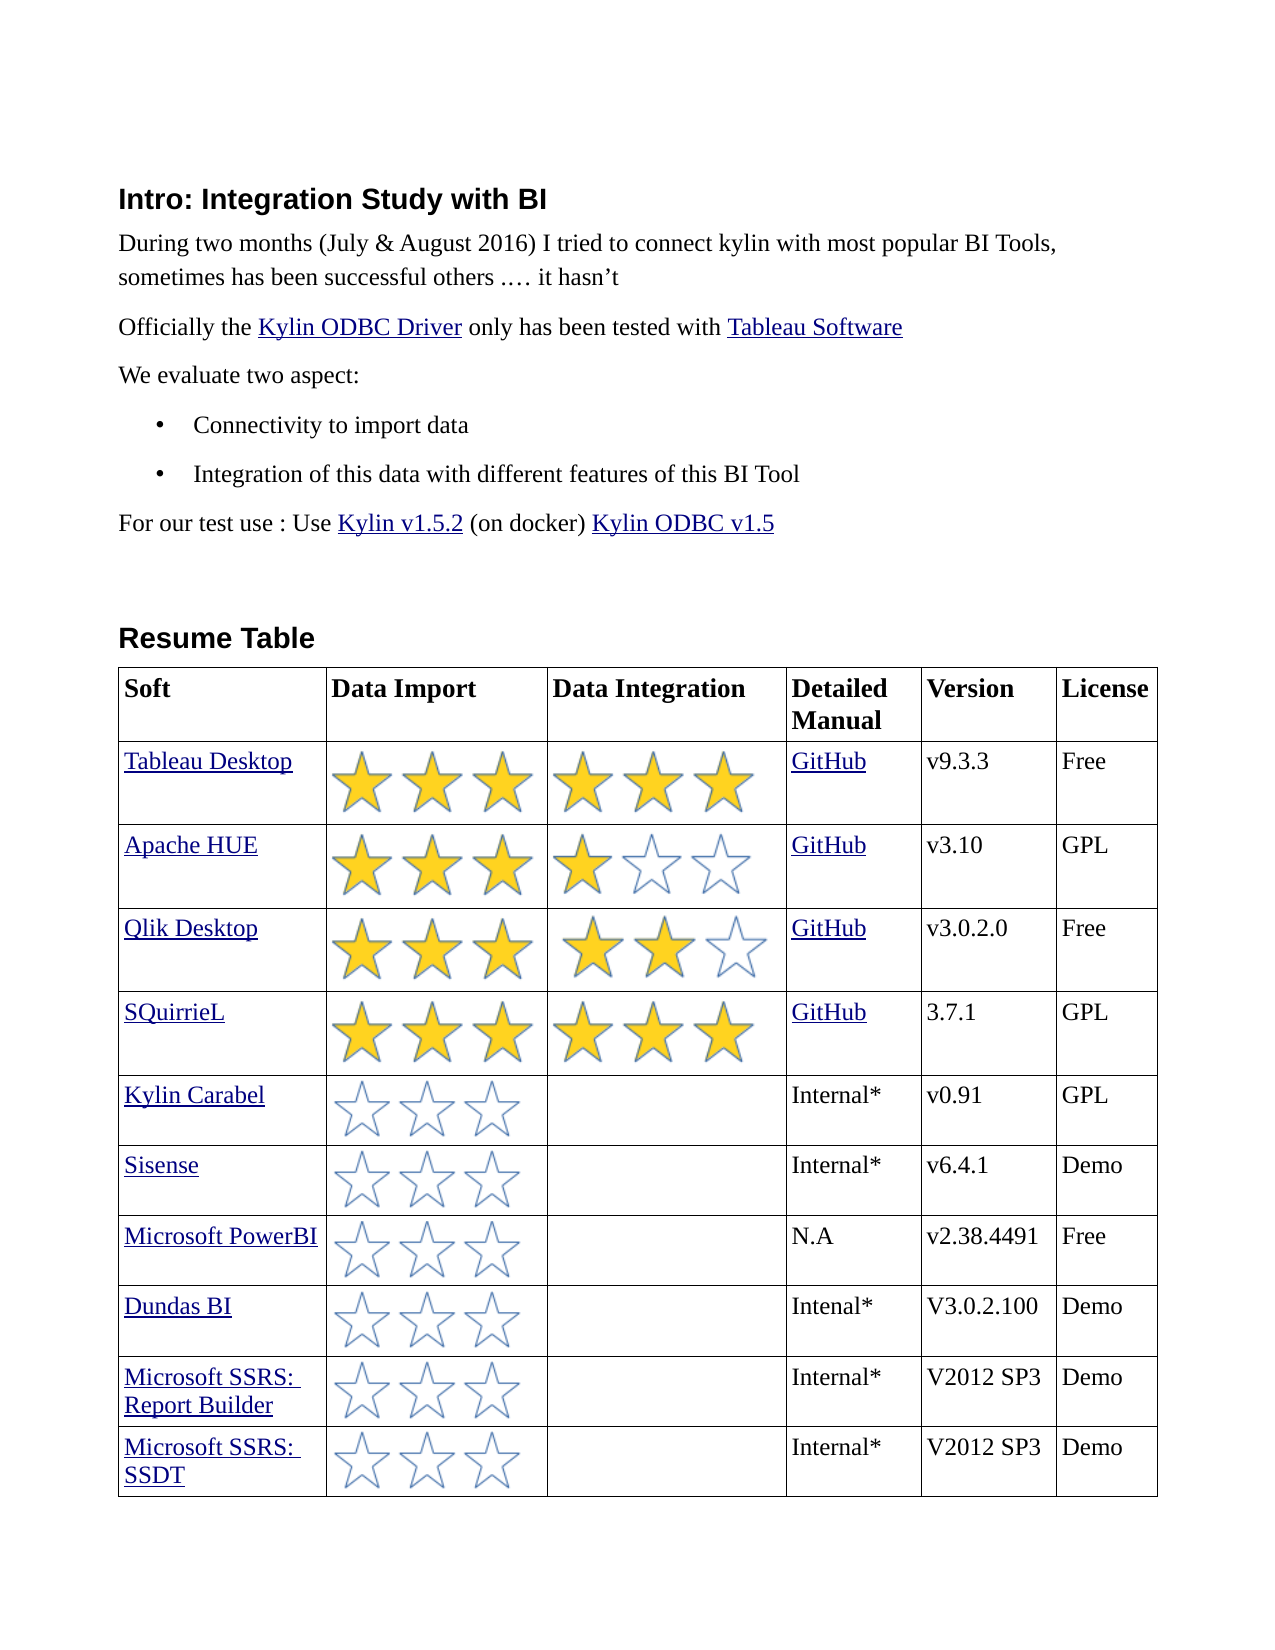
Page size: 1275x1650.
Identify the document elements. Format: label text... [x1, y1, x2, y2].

table_cell v3.0.2.0 [922, 909, 1056, 991]
table_cell Demo [1057, 1357, 1157, 1426]
table_cell [327, 1146, 547, 1215]
table_cell Qlik Desktop [119, 909, 326, 991]
table_cell V3.0.2.100 [922, 1286, 1056, 1356]
picture [331, 1221, 528, 1280]
picture [552, 830, 758, 902]
table_cell GitHub [787, 992, 921, 1074]
list Integration of this data with different features of this BI Tool [156, 459, 1157, 487]
table_cell N.A [787, 1216, 921, 1285]
table_cell Free [1057, 742, 1157, 824]
table_cell V2012 SP3 [922, 1357, 1056, 1426]
table_cell GitHub [787, 909, 921, 991]
picture [552, 913, 768, 985]
table_header Soft [119, 668, 326, 741]
table_cell [327, 1076, 547, 1145]
text For our test use : Use Kylin v1.5.2 (on docker) Kylin ODBC v1.5 [118, 508, 1157, 537]
table_header Version [922, 668, 1056, 741]
table_cell [327, 825, 547, 908]
table_cell [548, 825, 786, 908]
subtitle Resume Table [118, 621, 1157, 654]
picture [331, 1080, 528, 1139]
picture [331, 913, 539, 986]
table_cell Internal* [787, 1427, 921, 1496]
table_cell v0.91 [922, 1076, 1056, 1145]
table_cell [327, 1427, 547, 1496]
table_cell [548, 1076, 786, 1145]
table_cell v2.38.4491 [922, 1216, 1056, 1285]
table_cell Microsoft PowerBI [119, 1216, 326, 1285]
table_cell GPL [1057, 825, 1157, 908]
table_cell V2012 SP3 [922, 1427, 1056, 1496]
table_header Data Integration [548, 668, 786, 741]
table_cell v3.10 [922, 825, 1056, 908]
table_cell Intenal* [787, 1286, 921, 1356]
subtitle Intro: Integration Study with BI [118, 182, 1157, 216]
table_cell Microsoft SSRS: Report Builder [119, 1357, 326, 1426]
table_cell GitHub [787, 742, 921, 824]
table_cell [327, 1286, 547, 1356]
table_cell [548, 1216, 786, 1285]
table_cell Sisense [119, 1146, 326, 1215]
table_header License [1057, 668, 1157, 741]
table_cell Microsoft SSRS: SSDT [119, 1427, 326, 1496]
table_cell Internal* [787, 1146, 921, 1215]
table_cell [327, 742, 547, 824]
picture [331, 830, 539, 902]
list Connectivity to import data [156, 410, 1157, 438]
table_cell Apache HUE [119, 825, 326, 908]
table_cell GPL [1057, 992, 1157, 1074]
table_cell GPL [1057, 1076, 1157, 1145]
table_cell [548, 742, 786, 824]
picture [331, 1361, 528, 1421]
picture [331, 1431, 528, 1491]
table_cell [548, 909, 786, 991]
picture [331, 996, 539, 1069]
picture [552, 996, 760, 1069]
table_cell v9.3.3 [922, 742, 1056, 824]
table_header Data Import [327, 668, 547, 741]
table_cell GitHub [787, 825, 921, 908]
table_cell 3.7.1 [922, 992, 1056, 1074]
table_cell Demo [1057, 1146, 1157, 1215]
table_cell Demo [1057, 1286, 1157, 1356]
picture [552, 746, 760, 819]
table_cell Free [1057, 909, 1157, 991]
table_cell SQuirrieL [119, 992, 326, 1074]
picture [331, 1291, 528, 1350]
table_cell [548, 1146, 786, 1215]
table_cell [548, 992, 786, 1074]
table_cell v6.4.1 [922, 1146, 1056, 1215]
table_cell [327, 1216, 547, 1285]
table_header Detailed Manual [787, 668, 921, 741]
text We evaluate two aspect: [118, 361, 1157, 389]
table_cell [327, 1357, 547, 1426]
text During two months (July & August 2016) I tried to connect kylin with most popular BI Tools, sometimes has been successful others .… it hasn’t [118, 228, 1157, 291]
table_cell Tableau Desktop [119, 742, 326, 824]
table_cell Internal* [787, 1076, 921, 1145]
table_cell Dundas BI [119, 1286, 326, 1356]
table_cell Internal* [787, 1357, 921, 1426]
table_cell [327, 909, 547, 991]
table_cell [548, 1286, 786, 1356]
table_cell [548, 1427, 786, 1496]
table_cell [548, 1357, 786, 1426]
table_cell Free [1057, 1216, 1157, 1285]
table_cell [327, 992, 547, 1074]
picture [331, 1150, 528, 1210]
table_cell Demo [1057, 1427, 1157, 1496]
picture [331, 746, 539, 819]
text Officially the Kylin ODBC Driver only has been tested with Tableau Software [118, 312, 1157, 340]
table_cell Kylin Carabel [119, 1076, 326, 1145]
